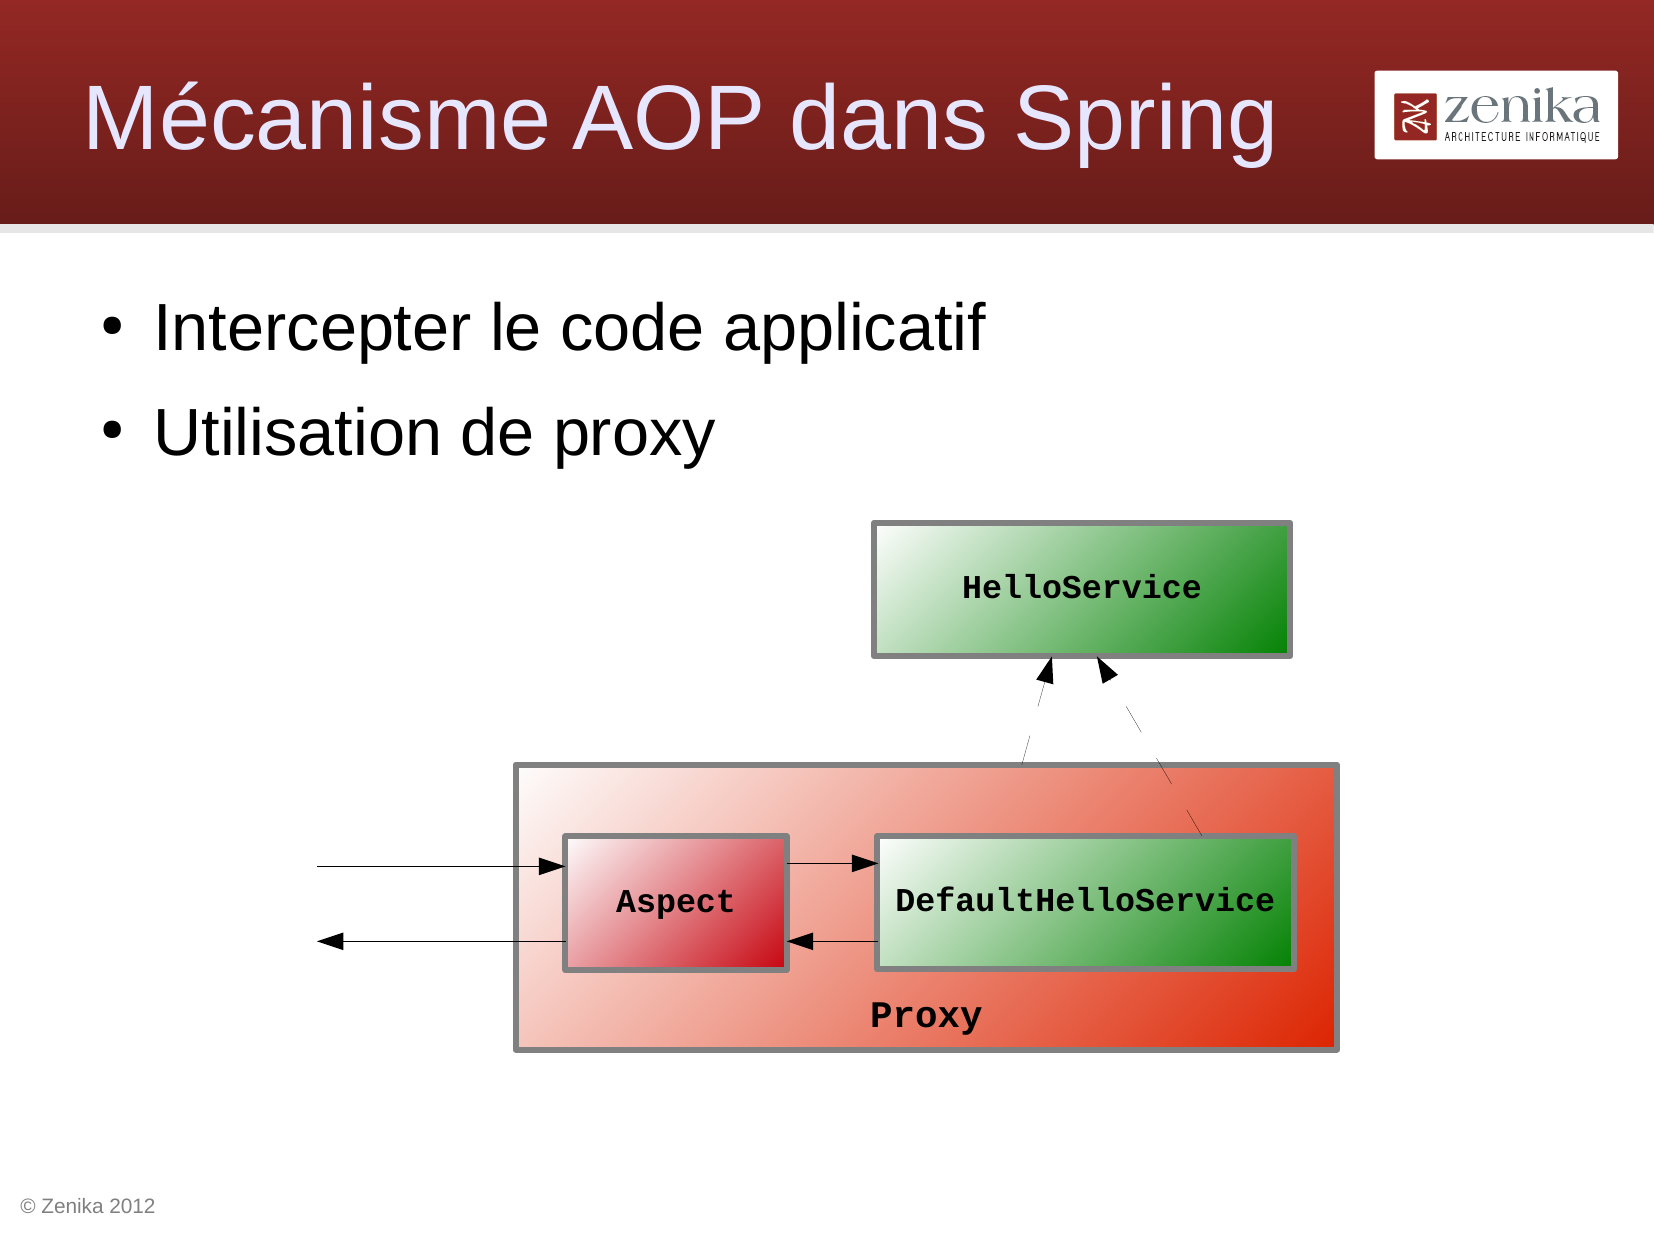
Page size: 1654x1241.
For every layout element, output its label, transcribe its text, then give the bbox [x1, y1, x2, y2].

picture [1571, 82, 1600, 149]
text_box DefaultHelloService [877, 835, 1294, 970]
text_box Proxy [922, 1010, 930, 1024]
text_box HelloService [874, 522, 1291, 657]
title Mécanisme AOP dans Spring [82, 13, 1571, 222]
text_box Proxy [967, 1010, 975, 1023]
text_box Proxy [515, 1010, 1337, 1050]
list Intercepter le code applicatif Utilisation de proxy [82, 290, 1538, 1010]
text_box Aspect [565, 836, 787, 970]
